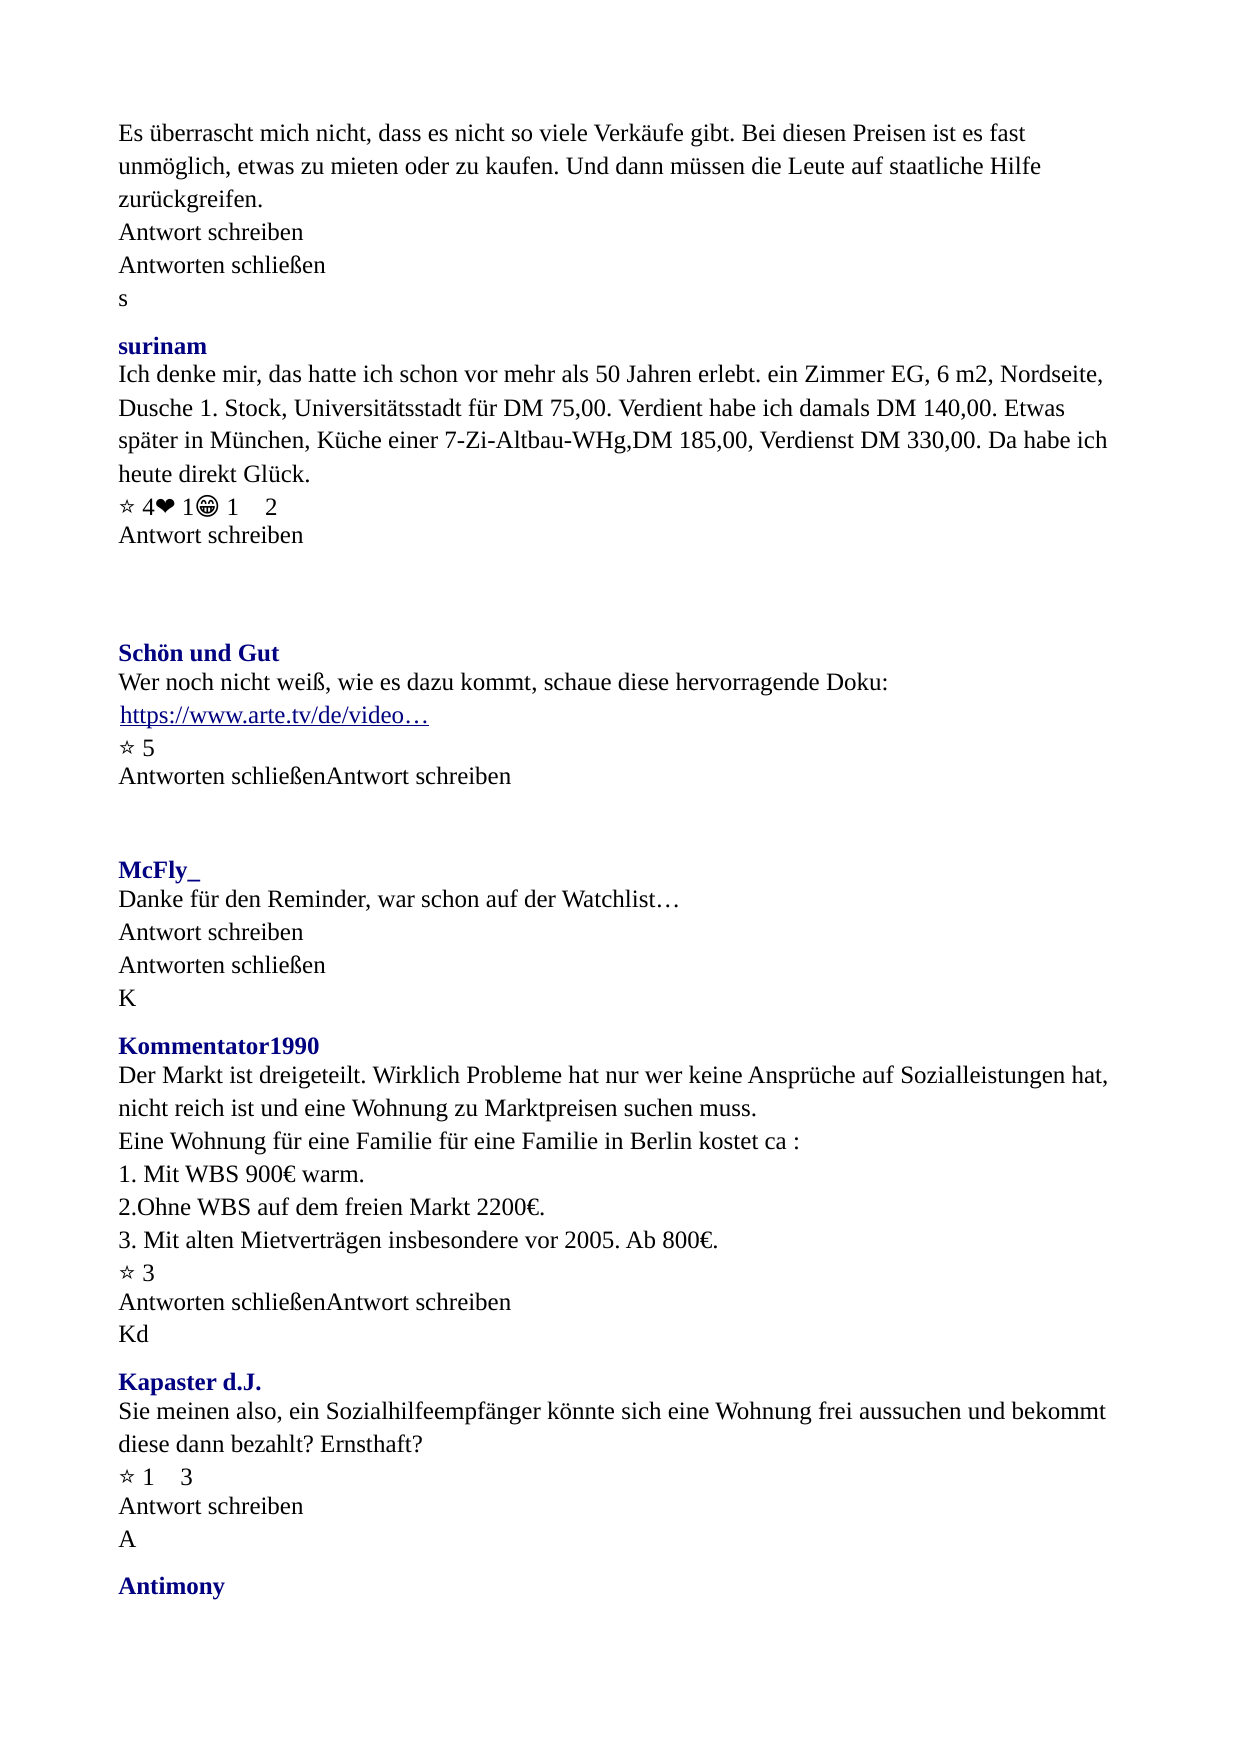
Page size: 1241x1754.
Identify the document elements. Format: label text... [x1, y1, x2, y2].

text Ich denke mir, das hatte ich schon vor mehr als 50 Jahren erlebt. ein Zimmer EG, 6 m2, Nordseite, Dusche 1. Stock, Universitätsstadt für DM 75,00. Verdient habe ich damals DM 140,00. Etwas später in München, Küche einer 7-Zi-Altbau-WHg,DM 185,00, Verdienst DM 330,00. Da habe ich heute direkt Glück. [118, 359, 1122, 487]
text A [118, 1524, 1122, 1552]
text Antworten schließen [118, 250, 1122, 279]
text Antworten schließenAntwort schreiben [118, 1287, 1122, 1315]
subtitle Schön und Gut [118, 638, 1122, 667]
subtitle Antimony [118, 1571, 1122, 1600]
subtitle Kapaster d.J. [118, 1367, 1122, 1396]
text Sie meinen also, ein Sozialhilfeempfänger könnte sich eine Wohnung frei aussuchen und bekommt diese dann bezahlt? Ernsthaft? [118, 1396, 1122, 1458]
subtitle surinam [118, 331, 1122, 359]
text 2.Ohne WBS auf dem freien Markt 2200€. [118, 1192, 1122, 1221]
text Antworten schließen [118, 950, 1122, 979]
text 1. Mit WBS 900€ warm. [118, 1159, 1122, 1187]
text Wer noch nicht weiß, wie es dazu kommt, schaue diese hervorragende Doku: [118, 667, 1122, 695]
text Antwort schreiben [118, 1491, 1122, 1519]
text ⭐️ 3 [118, 1258, 1122, 1287]
text s [118, 283, 1122, 312]
text Antwort schreiben [118, 917, 1122, 946]
text 3. Mit alten Mietverträgen insbesondere vor 2005. Ab 800€. [118, 1225, 1122, 1253]
text Der Markt ist dreigeteilt. Wirklich Probleme hat nur wer keine Ansprüche auf Sozialleistungen hat, nicht reich ist und eine Wohnung zu Marktpreisen suchen muss. [118, 1060, 1122, 1121]
text Antwort schreiben [118, 520, 1122, 549]
text Eine Wohnung für eine Familie für eine Familie in Berlin kostet ca : [118, 1126, 1122, 1154]
text Es überrascht mich nicht, dass es nicht so viele Verkäufe gibt. Bei diesen Preisen ist es fast unmöglich, etwas zu mieten oder zu kaufen. Und dann müssen die Leute auf staatliche Hilfe zurückgreifen. [118, 118, 1122, 213]
text ⭐️ 5 [118, 733, 1122, 761]
subtitle Kommentator1990 [118, 1031, 1122, 1060]
text Antworten schließenAntwort schreiben [118, 761, 1122, 790]
text Danke für den Reminder, war schon auf der Watchlist… [118, 884, 1122, 913]
text K [118, 983, 1122, 1012]
text ⭐️ 1🤨 3 [118, 1462, 1122, 1491]
text Kd [118, 1319, 1122, 1348]
text ⭐️ 4❤️ 1😁 1🤨 2 [118, 492, 1122, 520]
text Antwort schreiben [118, 217, 1122, 246]
text https://www.arte.tv/de/video… [118, 700, 1122, 728]
subtitle McFly_ [118, 856, 1122, 884]
